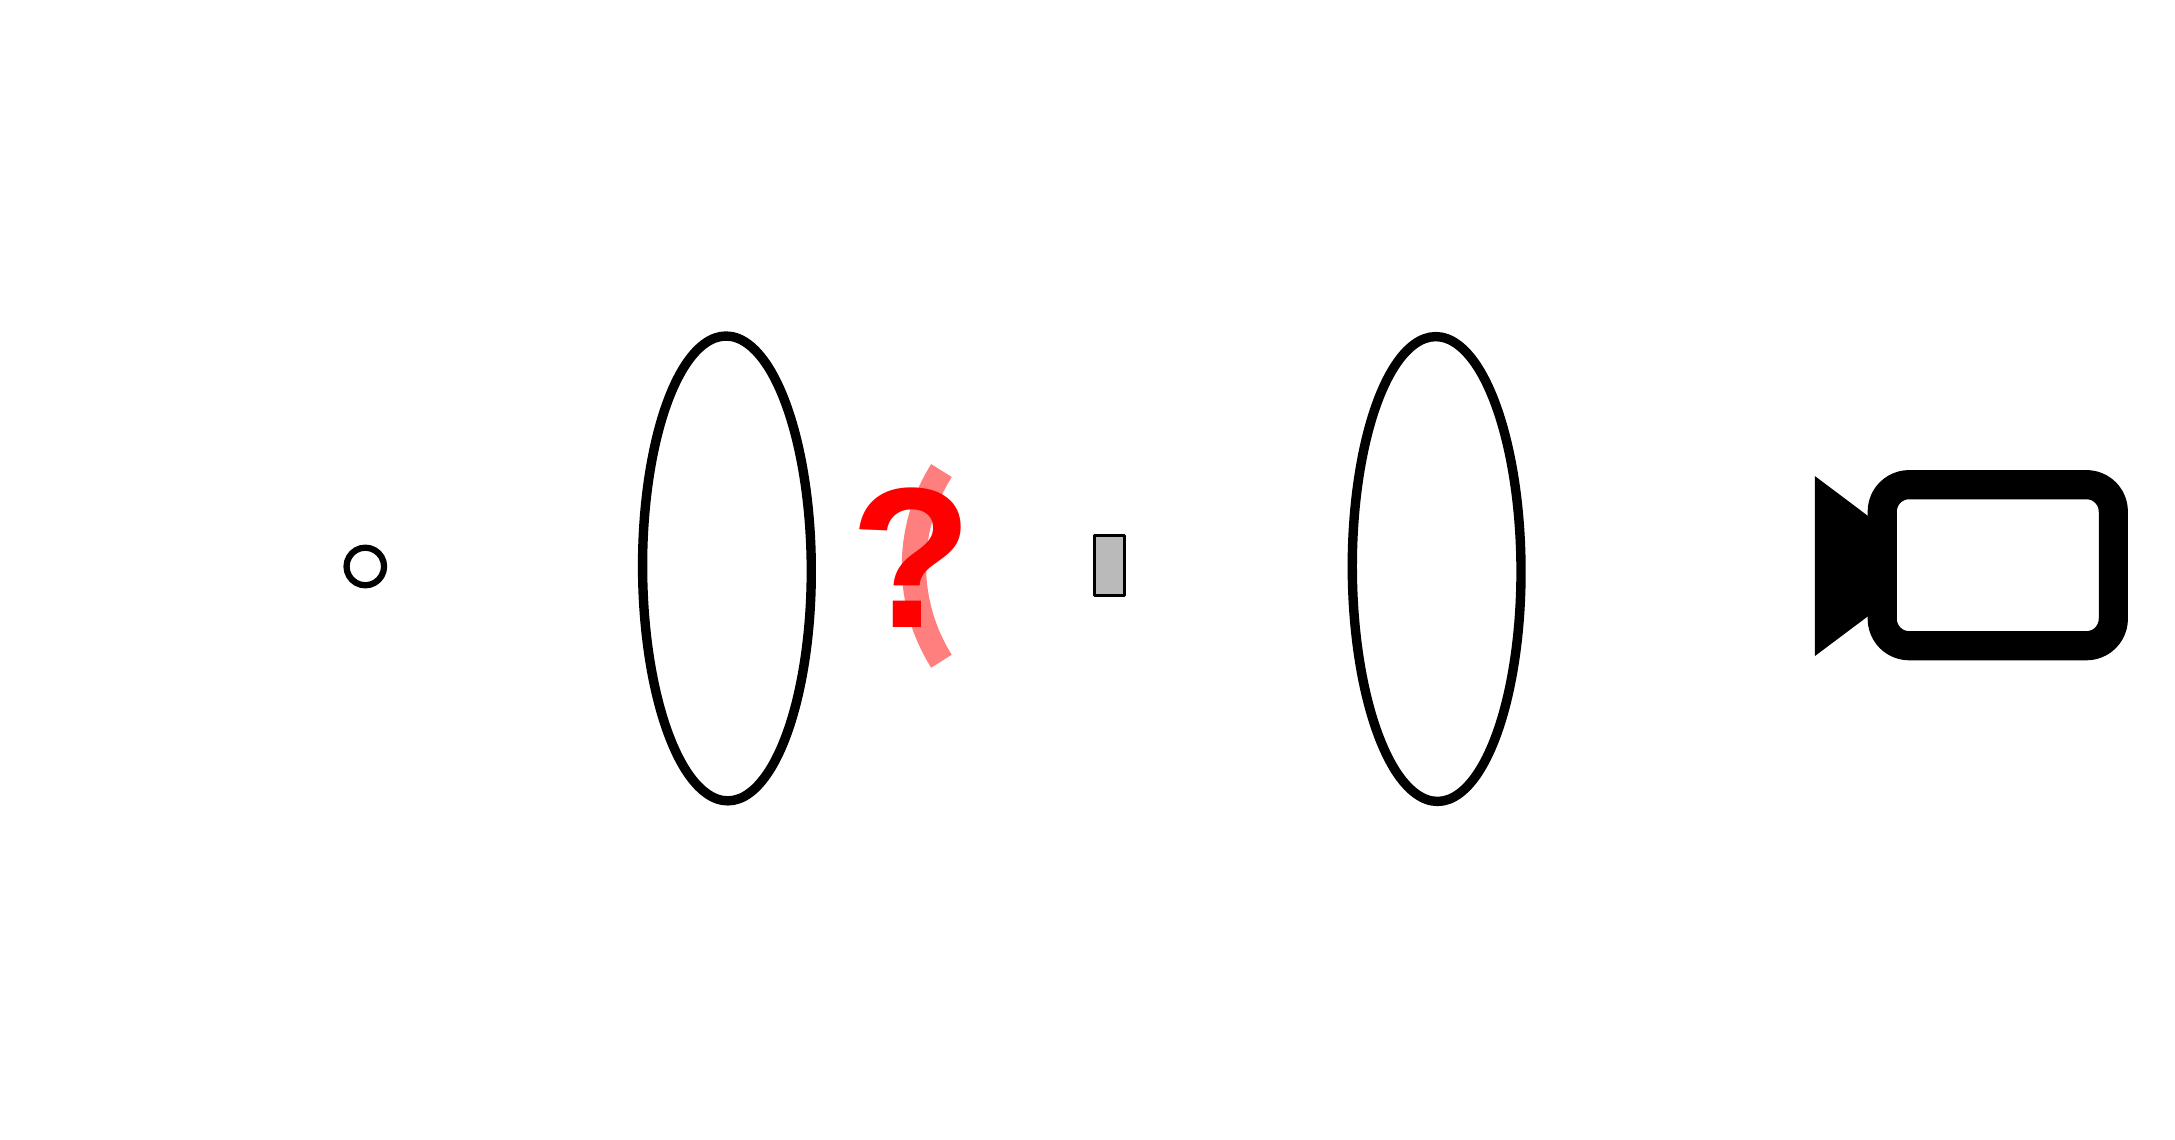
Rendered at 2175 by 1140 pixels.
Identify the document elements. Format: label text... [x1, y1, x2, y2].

text_box ? [806, 438, 1017, 677]
text_box [1814, 476, 1875, 657]
text_box [1882, 484, 2114, 646]
text_box [642, 0, 1747, 1140]
